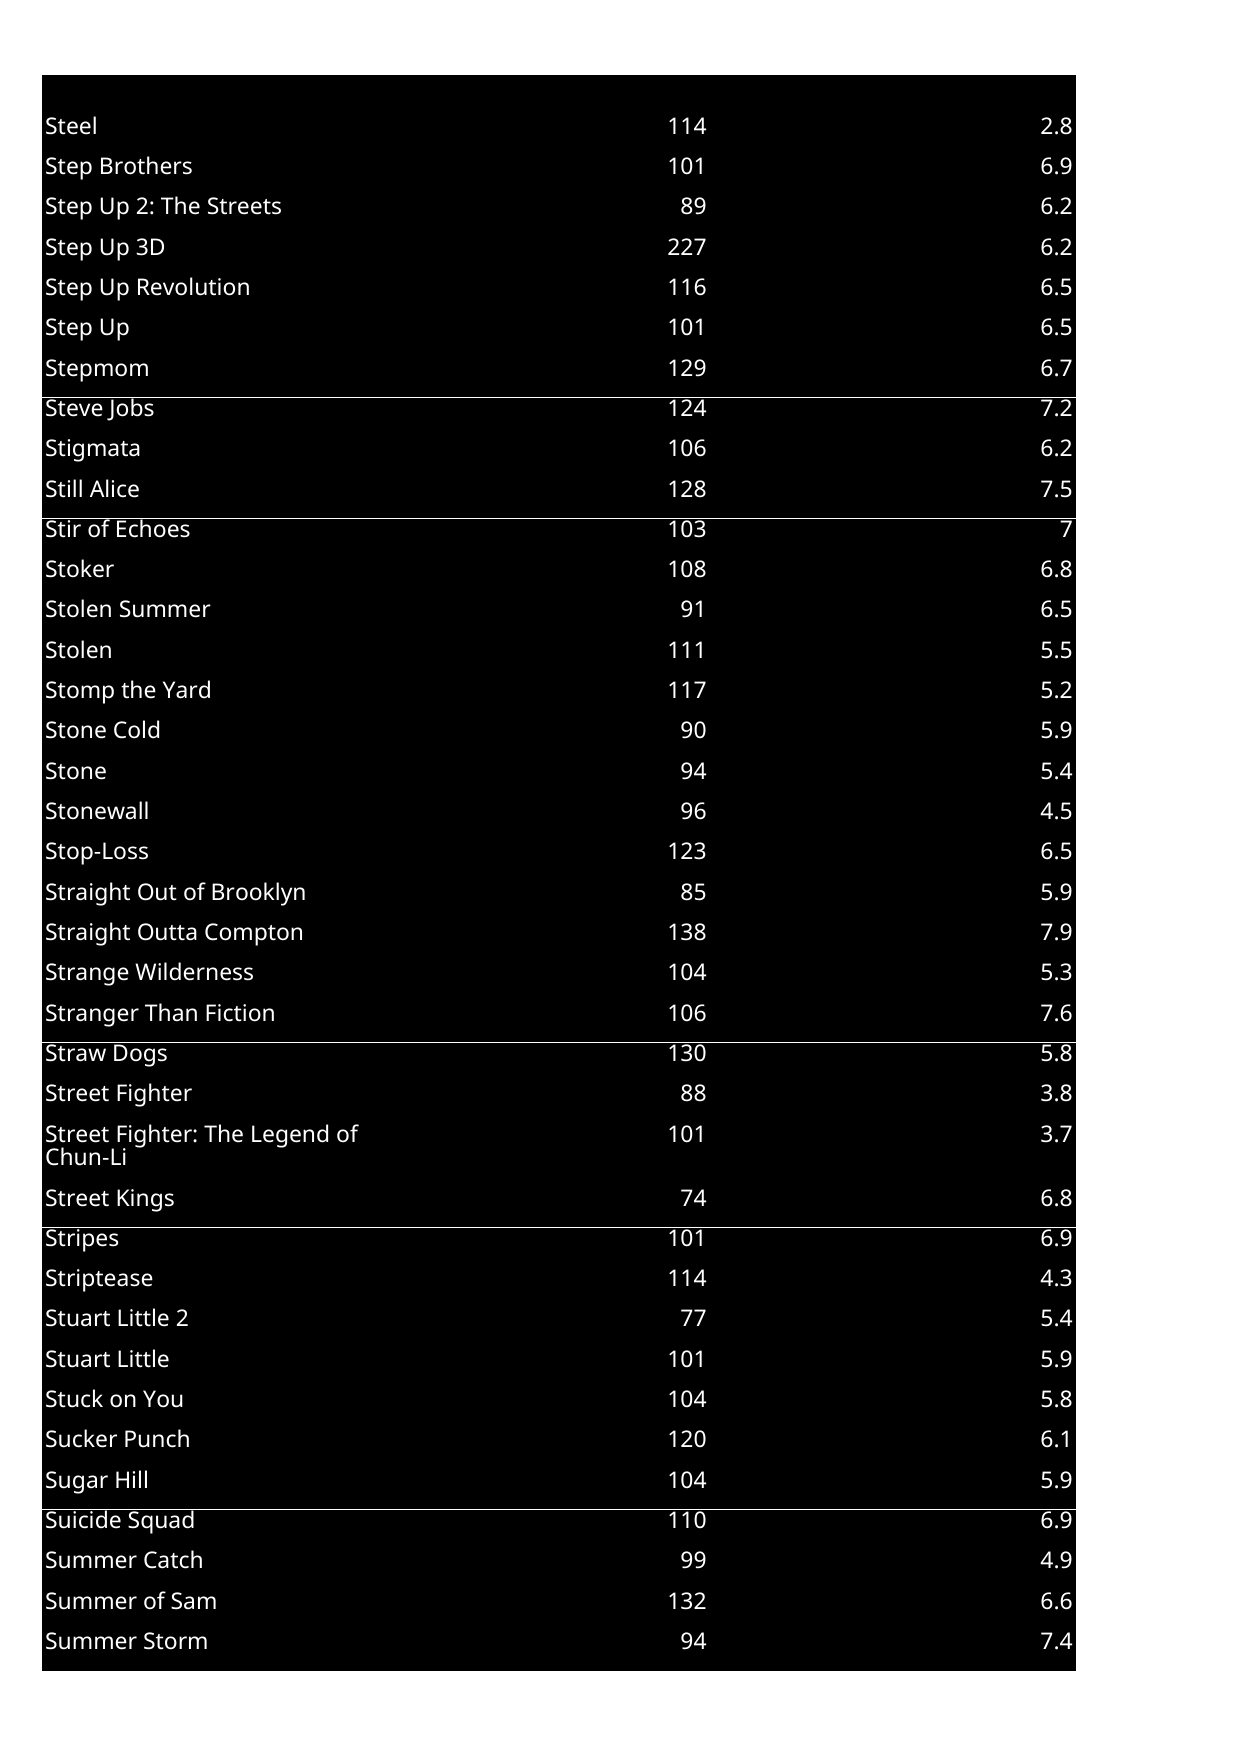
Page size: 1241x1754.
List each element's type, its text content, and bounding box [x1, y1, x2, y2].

table_cell 103 [391, 519, 709, 559]
table_cell 5.2 [709, 680, 1076, 720]
table_cell 6.5 [709, 599, 1076, 639]
table_cell 101 [391, 317, 709, 357]
table_cell Stoker [42, 559, 391, 599]
table_cell 2.8 [709, 115, 1076, 156]
table_cell 7 [709, 519, 1076, 559]
table_cell Stone Cold [42, 720, 391, 760]
table_cell Street Fighter [42, 1083, 391, 1123]
table_cell 129 [391, 357, 709, 397]
table_cell Stolen Summer [42, 599, 391, 639]
table_cell Summer of Sam [42, 1590, 391, 1631]
table_cell 6.7 [709, 357, 1076, 397]
table_cell 7.2 [709, 398, 1076, 438]
table_cell Steve Jobs [42, 398, 391, 438]
table_cell 77 [391, 1308, 709, 1348]
table_cell 6.5 [709, 277, 1076, 317]
table_cell 101 [391, 1348, 709, 1389]
table_cell 7.9 [709, 922, 1076, 962]
table_cell 106 [391, 438, 709, 478]
table_cell 6.2 [709, 196, 1076, 236]
table_cell Stir of Echoes [42, 519, 391, 559]
table_cell 101 [391, 156, 709, 196]
table_cell 88 [391, 1083, 709, 1123]
table_cell Striptease [42, 1268, 391, 1308]
table_cell Stripes [42, 1228, 391, 1268]
table_cell Stuart Little [42, 1348, 391, 1389]
table_cell [709, 75, 1076, 115]
table_cell 123 [391, 841, 709, 881]
table_cell 101 [391, 1123, 709, 1187]
table_cell 5.4 [709, 760, 1076, 801]
table_cell 124 [391, 398, 709, 438]
table_cell 5.3 [709, 962, 1076, 1002]
table_cell 5.9 [709, 881, 1076, 922]
table_cell Stranger Than Fiction [42, 1002, 391, 1042]
table_cell 114 [391, 1268, 709, 1308]
table_cell 104 [391, 1389, 709, 1429]
table_cell Summer Storm [42, 1631, 391, 1671]
table_cell Stonewall [42, 801, 391, 841]
table_cell 4.9 [709, 1550, 1076, 1590]
table_cell 85 [391, 881, 709, 922]
table_cell Stone [42, 760, 391, 801]
table_cell 3.7 [709, 1123, 1076, 1187]
table_cell Stop-Loss [42, 841, 391, 881]
table_cell Suicide Squad [42, 1510, 391, 1550]
table_cell Straight Outta Compton [42, 922, 391, 962]
table_cell 120 [391, 1429, 709, 1469]
table_cell Step Brothers [42, 156, 391, 196]
table_cell 104 [391, 1469, 709, 1509]
table_cell [42, 75, 391, 115]
table_cell 94 [391, 1631, 709, 1671]
table_cell 117 [391, 680, 709, 720]
table_cell 6.5 [709, 317, 1076, 357]
table_cell 99 [391, 1550, 709, 1590]
table_cell Stepmom [42, 357, 391, 397]
table_cell 108 [391, 559, 709, 599]
table_cell 138 [391, 922, 709, 962]
table_cell 6.1 [709, 1429, 1076, 1469]
table_cell 96 [391, 801, 709, 841]
table_cell 91 [391, 599, 709, 639]
table_cell 5.8 [709, 1043, 1076, 1083]
table_cell Stuart Little 2 [42, 1308, 391, 1348]
table_cell Stigmata [42, 438, 391, 478]
table_cell Step Up 3D [42, 236, 391, 277]
table_cell 111 [391, 639, 709, 680]
table_cell 89 [391, 196, 709, 236]
table_cell 3.8 [709, 1083, 1076, 1123]
table_cell 7.5 [709, 478, 1076, 518]
table_cell Street Kings [42, 1187, 391, 1227]
table_cell Straight Out of Brooklyn [42, 881, 391, 922]
table_cell 5.8 [709, 1389, 1076, 1429]
table_cell 6.9 [709, 156, 1076, 196]
table_cell 6.2 [709, 236, 1076, 277]
table_cell Stuck on You [42, 1389, 391, 1429]
table_cell 6.9 [709, 1228, 1076, 1268]
table_cell 130 [391, 1043, 709, 1083]
table_cell 6.8 [709, 1187, 1076, 1227]
table_cell 128 [391, 478, 709, 518]
table_cell 6.5 [709, 841, 1076, 881]
table_cell Step Up Revolution [42, 277, 391, 317]
table_cell 6.8 [709, 559, 1076, 599]
table_cell Steel [42, 115, 391, 156]
table_cell Sucker Punch [42, 1429, 391, 1469]
table_cell Still Alice [42, 478, 391, 518]
table_cell 104 [391, 962, 709, 1002]
table_cell 5.9 [709, 720, 1076, 760]
table_cell 5.5 [709, 639, 1076, 680]
table_cell 5.9 [709, 1348, 1076, 1389]
table_cell 4.5 [709, 801, 1076, 841]
table_cell 6.9 [709, 1510, 1076, 1550]
table_cell 5.4 [709, 1308, 1076, 1348]
table_cell Step Up [42, 317, 391, 357]
table_cell 132 [391, 1590, 709, 1631]
table_cell 74 [391, 1187, 709, 1227]
table_cell [391, 75, 709, 115]
table_cell 4.3 [709, 1268, 1076, 1308]
table_cell 90 [391, 720, 709, 760]
table_cell Stomp the Yard [42, 680, 391, 720]
table_cell Street Fighter: The Legend of Chun-Li [42, 1123, 391, 1187]
table_cell 5.9 [709, 1469, 1076, 1509]
table_cell 7.6 [709, 1002, 1076, 1042]
table_cell Stolen [42, 639, 391, 680]
table_cell 7.4 [709, 1631, 1076, 1671]
table_cell Strange Wilderness [42, 962, 391, 1002]
table_cell 106 [391, 1002, 709, 1042]
table_cell 6.2 [709, 438, 1076, 478]
table_cell Sugar Hill [42, 1469, 391, 1509]
table_cell Step Up 2: The Streets [42, 196, 391, 236]
table_cell 116 [391, 277, 709, 317]
table_cell 101 [391, 1228, 709, 1268]
table_cell 114 [391, 115, 709, 156]
table_cell 227 [391, 236, 709, 277]
table_cell 94 [391, 760, 709, 801]
table_cell 110 [391, 1510, 709, 1550]
table_cell Summer Catch [42, 1550, 391, 1590]
table_cell Straw Dogs [42, 1043, 391, 1083]
table_cell 6.6 [709, 1590, 1076, 1631]
